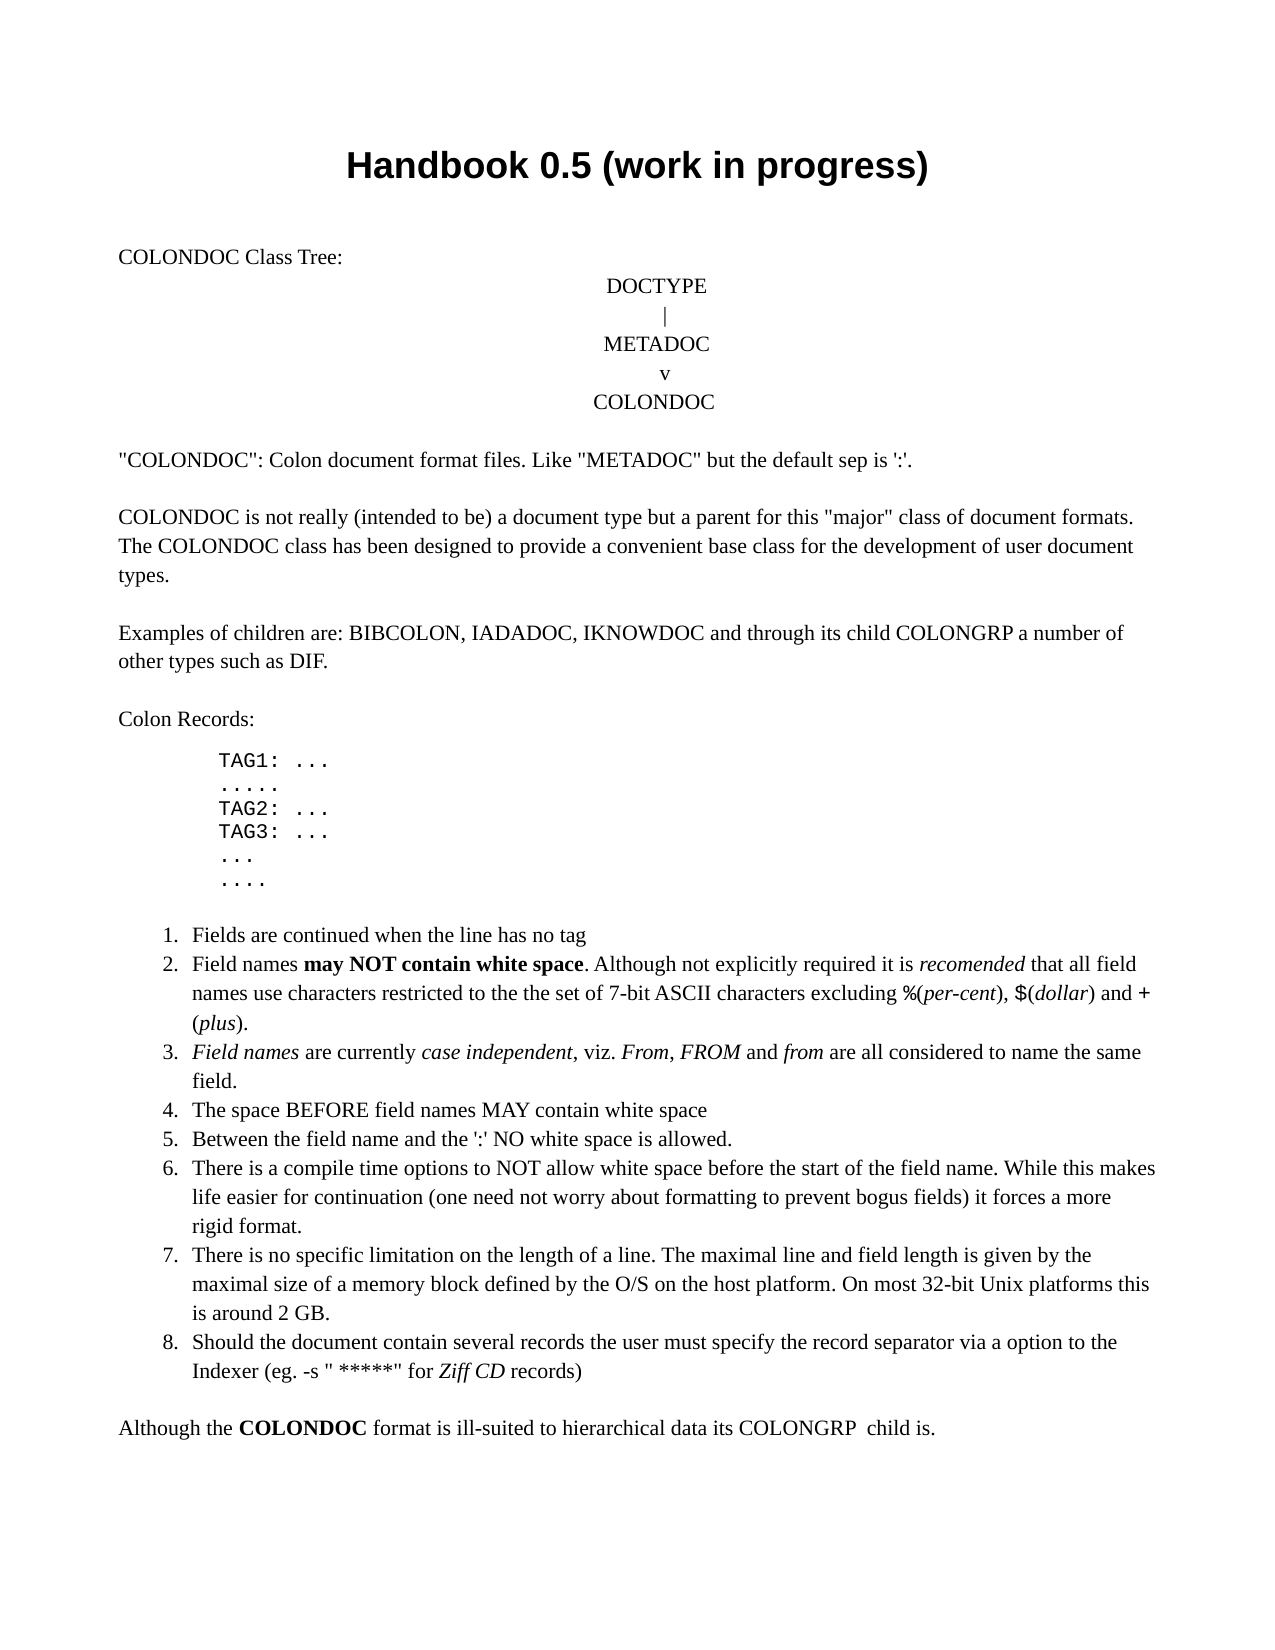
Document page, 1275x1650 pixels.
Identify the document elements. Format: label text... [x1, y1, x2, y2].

text Colon Records: [118, 706, 1157, 732]
list Should the document contain several records the user must specify the record separator via a option to the Indexer (eg. -s " *****" for Ziff CD records) [162, 1329, 1157, 1383]
text TAG3: ... [118, 821, 1157, 845]
text COLONDOC Class Tree: [118, 244, 1157, 269]
list Fields are continued when the line has no tag [162, 922, 1157, 947]
text TAG2: ... [118, 798, 1157, 821]
text Examples of children are: BIBCOLON, IADADOC, IKNOWDOC and through its child COLONGRP a number of other types such as DIF. [118, 619, 1157, 674]
text "COLONDOC": Colon document format files. Like "METADOC" but the default sep is ':'. [118, 447, 1157, 472]
text COLONDOC [118, 389, 1157, 414]
list The space BEFORE field names MAY contain white space [162, 1097, 1157, 1122]
text COLONDOC is not really (intended to be) a document type but a parent for this "major" class of document formats. The COLONDOC class has been designed to provide a convenient base class for the development of user document types. [118, 504, 1157, 587]
text METADOC [118, 331, 1157, 356]
text ... [118, 845, 1157, 868]
list Field names may NOT contain white space. Although not explicitly required it is recomended that all field names use characters restricted to the the set of 7-bit ASCII characters excluding %(per-cent), $(dollar) and +(plus). [162, 951, 1157, 1036]
text TAG1: ... [118, 750, 1157, 774]
text | [118, 302, 1157, 327]
list Between the field name and the ':' NO white space is allowed. [162, 1126, 1157, 1151]
list There is no specific limitation on the length of a line. The maximal line and field length is given by the maximal size of a memory block defined by the O/S on the host platform. On most 32-bit Unix platforms this is around 2 GB. [162, 1242, 1157, 1325]
text ..... [118, 774, 1157, 798]
list Field names are currently case independent, viz. From, FROM and from are all considered to name the same field. [162, 1039, 1157, 1093]
text Although the COLONDOC format is ill-suited to hierarchical data its COLONGRP child is. [118, 1415, 1157, 1441]
text v [118, 360, 1157, 385]
text DOCTYPE [118, 273, 1157, 298]
list There is a compile time options to NOT allow white space before the start of the field name. While this makes life easier for continuation (one need not worry about formatting to prevent bogus fields) it forces a more rigid format. [162, 1155, 1157, 1238]
text .... [118, 868, 1157, 892]
